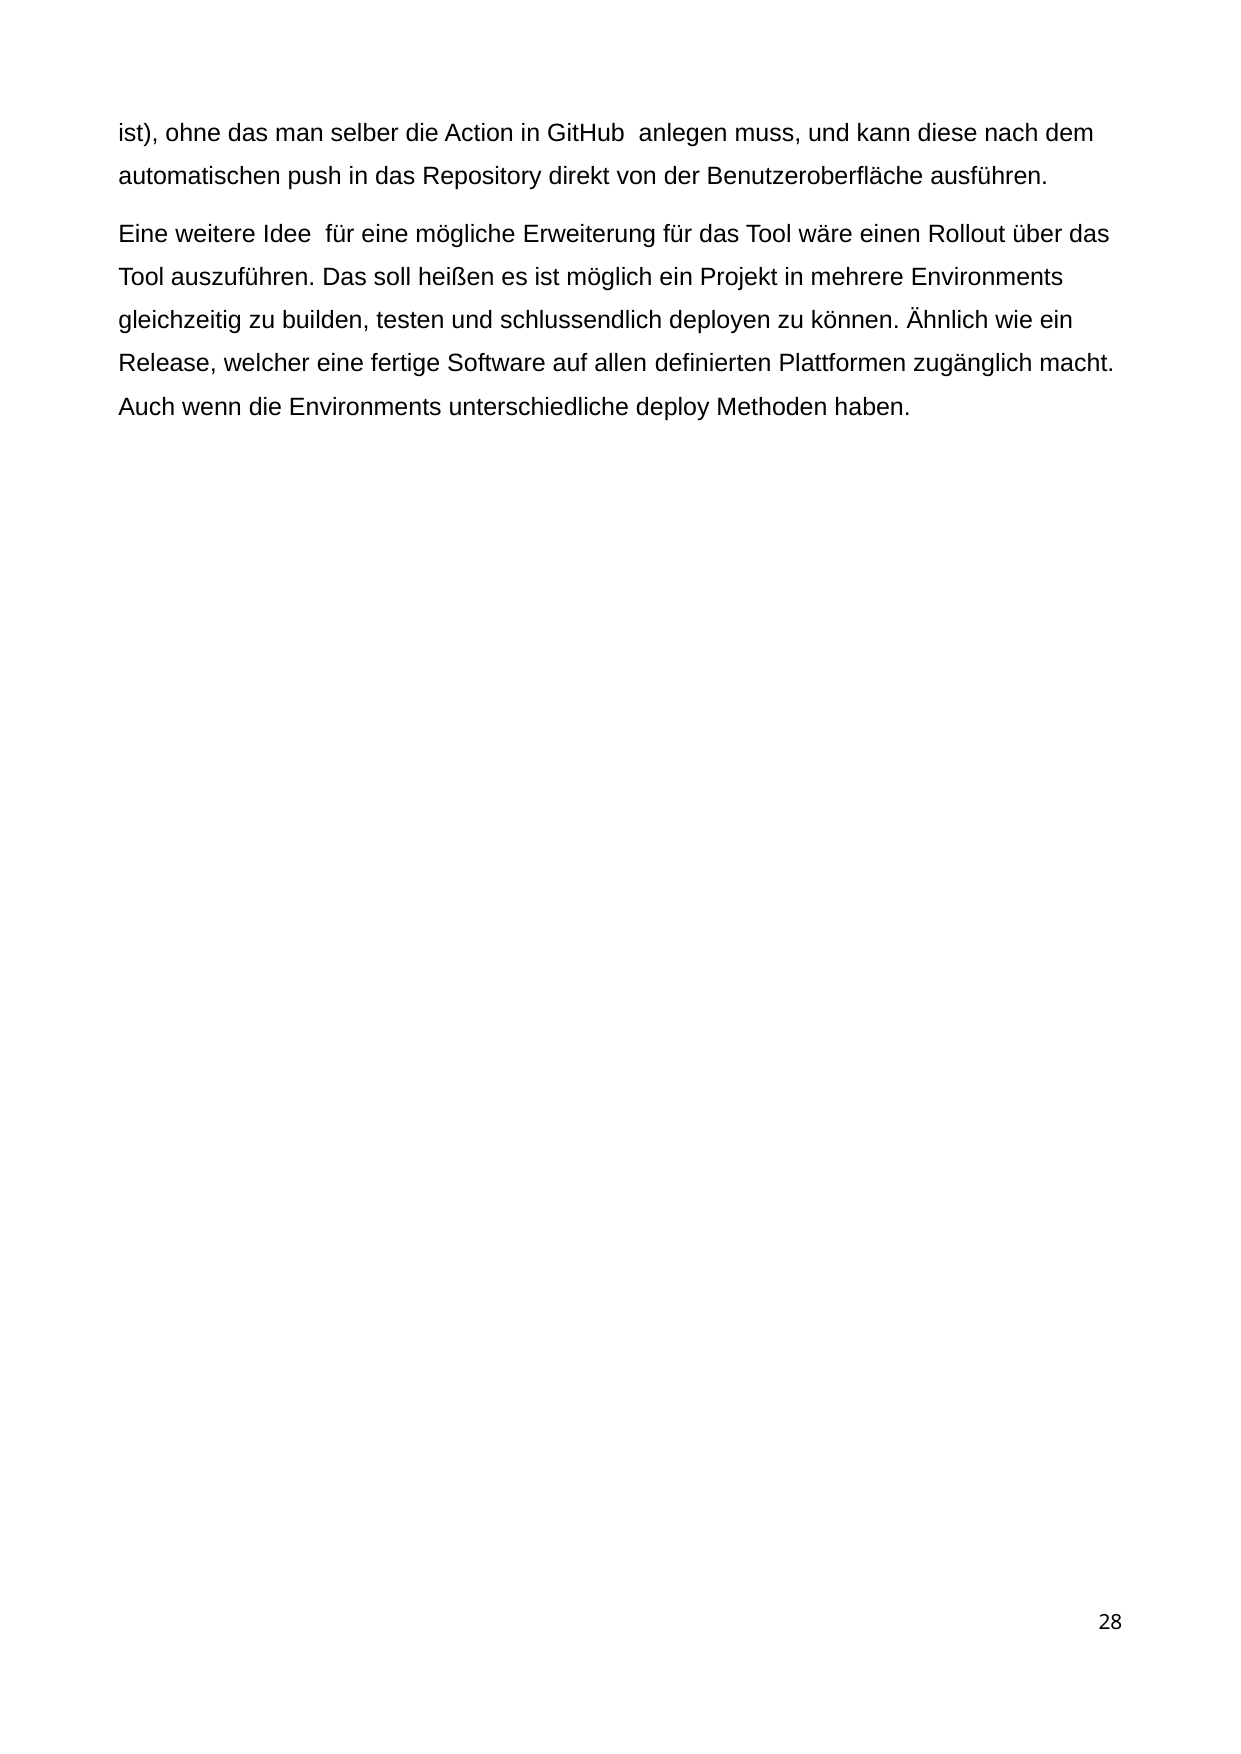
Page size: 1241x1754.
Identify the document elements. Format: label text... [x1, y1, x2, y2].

text Eine weitere Idee für eine mögliche Erweiterung für das Tool wäre einen Rollout über das Tool auszuführen. Das soll heißen es ist möglich ein Projekt in mehrere Environments gleichzeitig zu builden, testen und schlussendlich deployen zu können. Ähnlich wie ein Release, welcher eine fertige Software auf allen definierten Plattformen zugänglich macht. Auch wenn die Environments unterschiedliche deploy Methoden haben. [118, 219, 1122, 420]
text ist), ohne das man selber die Action in GitHub anlegen muss, und kann diese nach dem automatischen push in das Repository direkt von der Benutzeroberfläche ausführen. [118, 118, 1122, 190]
